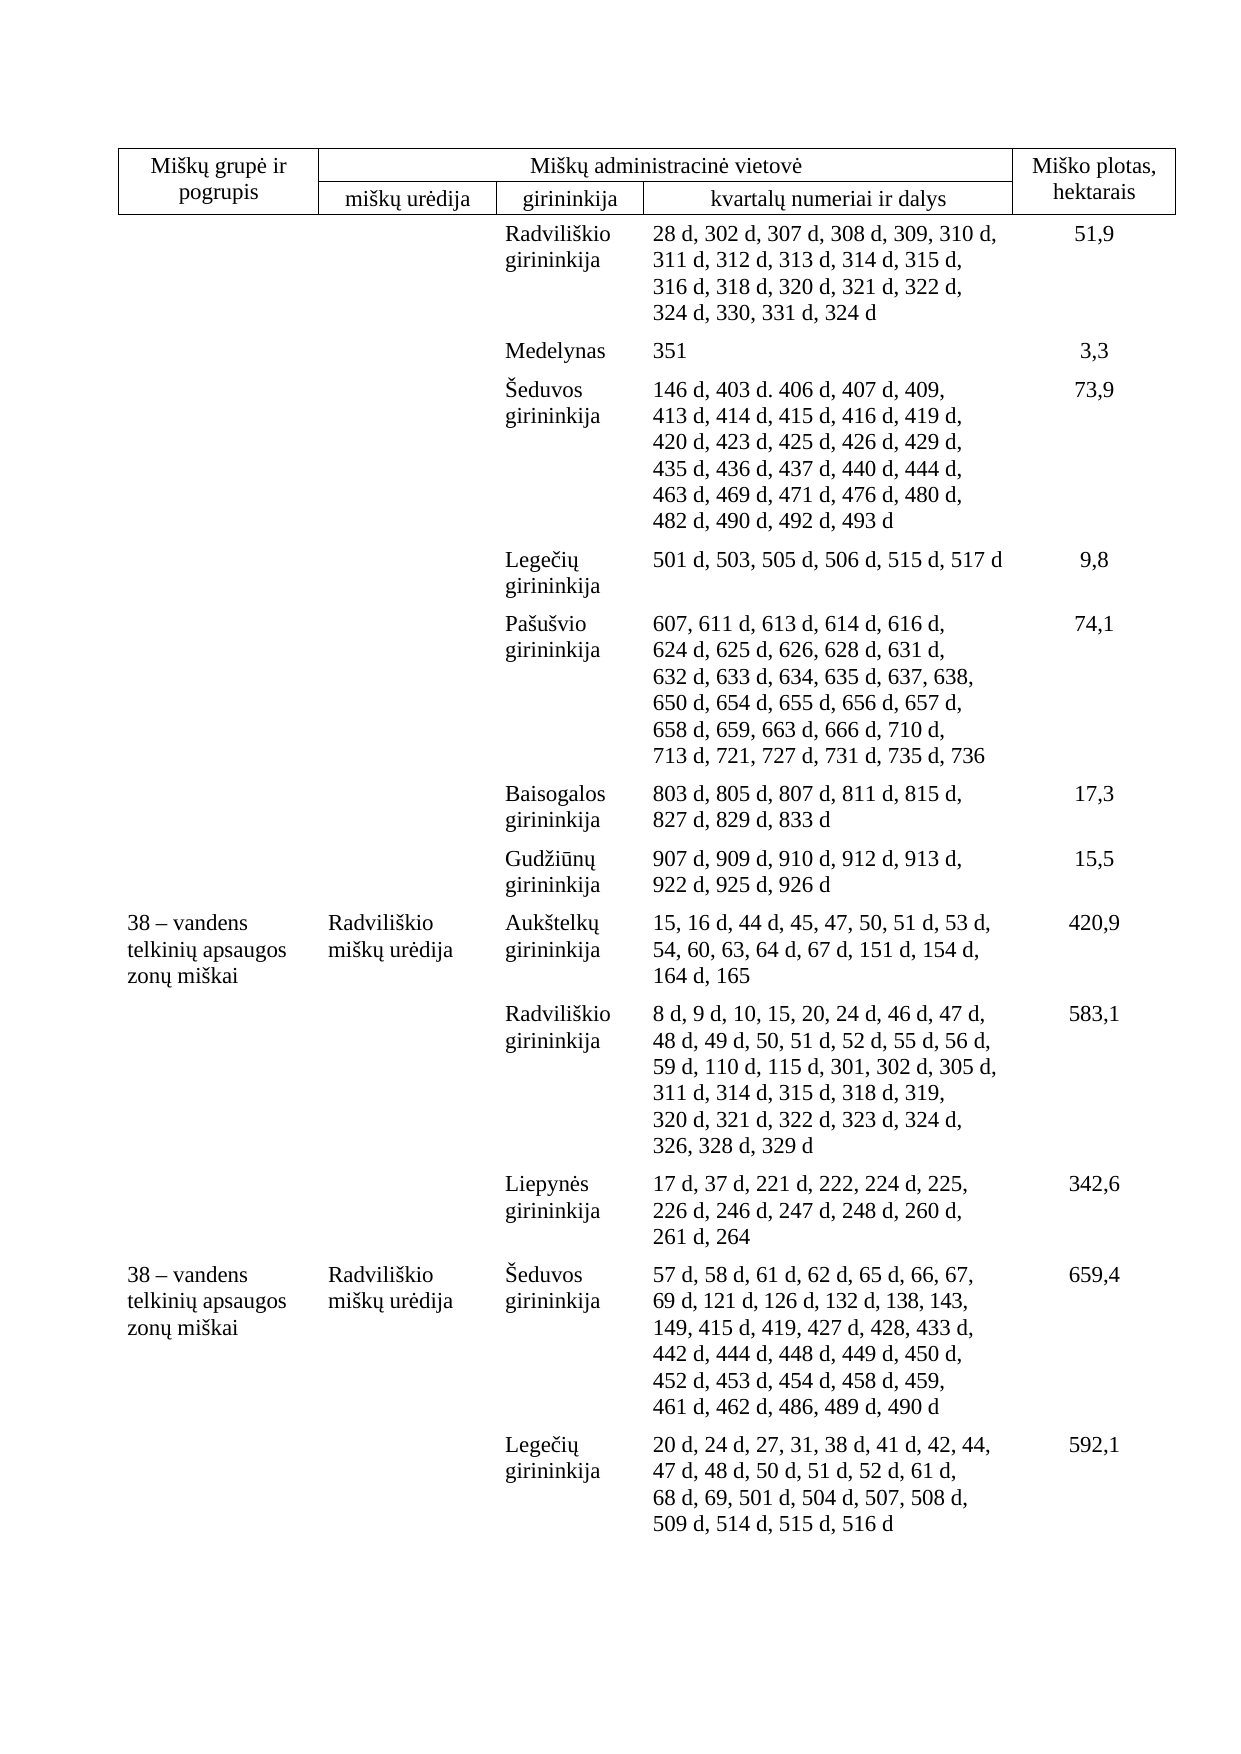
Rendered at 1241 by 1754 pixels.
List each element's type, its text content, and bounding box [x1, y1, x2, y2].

table_header Miškų administracinė vietovė [319, 149, 1012, 181]
table_cell girininkija [497, 182, 643, 214]
table_cell [118, 370, 319, 540]
table_cell 501 d, 503, 505 d, 506 d, 515 d, 517 d [644, 540, 1013, 604]
table_cell Radviliškio girininkija [496, 215, 644, 331]
table_header Miškų grupė ir pogrupis [119, 149, 318, 214]
table_cell [118, 774, 319, 839]
table_cell 351 [644, 331, 1013, 370]
table_cell [319, 370, 496, 540]
table_cell 146 d, 403 d. 406 d, 407 d, 409, 413 d, 414 d, 415 d, 416 d, 419 d, 420 d, 423 d, 425 d, 426 d, 429 d, 435 d, 436 d, 437 d, 440 d, 444 d, 463 d, 469 d, 471 d, 476 d, 480 d, 482 d, 490 d, 492 d, 493 d [644, 370, 1013, 540]
table_cell [319, 331, 496, 370]
table_cell [319, 604, 496, 774]
table_cell 51,9 [1013, 215, 1175, 331]
table_cell [319, 994, 496, 1164]
table_cell 74,1 [1013, 604, 1175, 774]
table_cell kvartalų numeriai ir dalys [644, 182, 1012, 214]
table_cell 38 – vandens telkinių apsaugos zonų miškai [118, 1255, 319, 1425]
table_cell Radviliškio miškų urėdija [319, 904, 496, 994]
table_cell Radviliškio girininkija [496, 994, 644, 1164]
table_cell 583,1 [1013, 994, 1175, 1164]
table_cell [319, 774, 496, 839]
table_cell [319, 1164, 496, 1255]
table_cell Baisogalos girininkija [496, 774, 644, 839]
table_cell 17 d, 37 d, 221 d, 222, 224 d, 225, 226 d, 246 d, 247 d, 248 d, 260 d, 261 d, 264 [644, 1164, 1013, 1255]
table_cell Pašušvio girininkija [496, 604, 644, 774]
table_header Miško plotas, hektarais [1013, 149, 1175, 214]
table_cell [118, 215, 319, 331]
table_cell [118, 839, 319, 903]
table_cell Šeduvos girininkija [496, 370, 644, 540]
table_cell miškų urėdija [319, 182, 496, 214]
table_cell Legečių girininkija [496, 540, 644, 604]
table_cell 592,1 [1013, 1425, 1175, 1543]
table_cell [118, 540, 319, 604]
table_cell 907 d, 909 d, 910 d, 912 d, 913 d, 922 d, 925 d, 926 d [644, 839, 1013, 903]
table_cell 17,3 [1013, 774, 1175, 839]
table_cell Radviliškio miškų urėdija [319, 1255, 496, 1425]
table_cell 659,4 [1013, 1255, 1175, 1425]
table_cell Gudžiūnų girininkija [496, 839, 644, 903]
table_cell [118, 331, 319, 370]
table_cell 8 d, 9 d, 10, 15, 20, 24 d, 46 d, 47 d, 48 d, 49 d, 50, 51 d, 52 d, 55 d, 56 d, 59 d, 110 d, 115 d, 301, 302 d, 305 d, 311 d, 314 d, 315 d, 318 d, 319, 320 d, 321 d, 322 d, 323 d, 324 d, 326, 328 d, 329 d [644, 994, 1013, 1164]
table_cell Šeduvos girininkija [496, 1255, 644, 1425]
table_cell Medelynas [496, 331, 644, 370]
table_cell 420,9 [1013, 904, 1175, 994]
table_cell 9,8 [1013, 540, 1175, 604]
table_cell [118, 1164, 319, 1255]
table_cell [118, 994, 319, 1164]
table_cell Liepynės girininkija [496, 1164, 644, 1255]
table_cell 38 – vandens telkinių apsaugos zonų miškai [118, 904, 319, 994]
table_cell 15, 16 d, 44 d, 45, 47, 50, 51 d, 53 d, 54, 60, 63, 64 d, 67 d, 151 d, 154 d, 164 d, 165 [644, 904, 1013, 994]
table_cell [319, 540, 496, 604]
table_cell 3,3 [1013, 331, 1175, 370]
table_cell [118, 1425, 319, 1543]
table_cell 342,6 [1013, 1164, 1175, 1255]
table_cell 607, 611 d, 613 d, 614 d, 616 d, 624 d, 625 d, 626, 628 d, 631 d, 632 d, 633 d, 634, 635 d, 637, 638, 650 d, 654 d, 655 d, 656 d, 657 d, 658 d, 659, 663 d, 666 d, 710 d, 713 d, 721, 727 d, 731 d, 735 d, 736 [644, 604, 1013, 774]
table_cell 15,5 [1013, 839, 1175, 903]
table_cell Aukštelkų girininkija [496, 904, 644, 994]
table_cell [319, 215, 496, 331]
table_cell 803 d, 805 d, 807 d, 811 d, 815 d, 827 d, 829 d, 833 d [644, 774, 1013, 839]
table_cell [319, 1425, 496, 1543]
table_cell 73,9 [1013, 370, 1175, 540]
table_cell 28 d, 302 d, 307 d, 308 d, 309, 310 d, 311 d, 312 d, 313 d, 314 d, 315 d, 316 d, 318 d, 320 d, 321 d, 322 d, 324 d, 330, 331 d, 324 d [644, 215, 1013, 331]
table_cell 20 d, 24 d, 27, 31, 38 d, 41 d, 42, 44, 47 d, 48 d, 50 d, 51 d, 52 d, 61 d, 68 d, 69, 501 d, 504 d, 507, 508 d, 509 d, 514 d, 515 d, 516 d [644, 1425, 1013, 1543]
table_cell [319, 839, 496, 903]
table_cell 57 d, 58 d, 61 d, 62 d, 65 d, 66, 67, 69 d, 121 d, 126 d, 132 d, 138, 143, 149, 415 d, 419, 427 d, 428, 433 d, 442 d, 444 d, 448 d, 449 d, 450 d, 452 d, 453 d, 454 d, 458 d, 459, 461 d, 462 d, 486, 489 d, 490 d [644, 1255, 1013, 1425]
table_cell Legečių girininkija [496, 1425, 644, 1543]
table_cell [118, 604, 319, 774]
